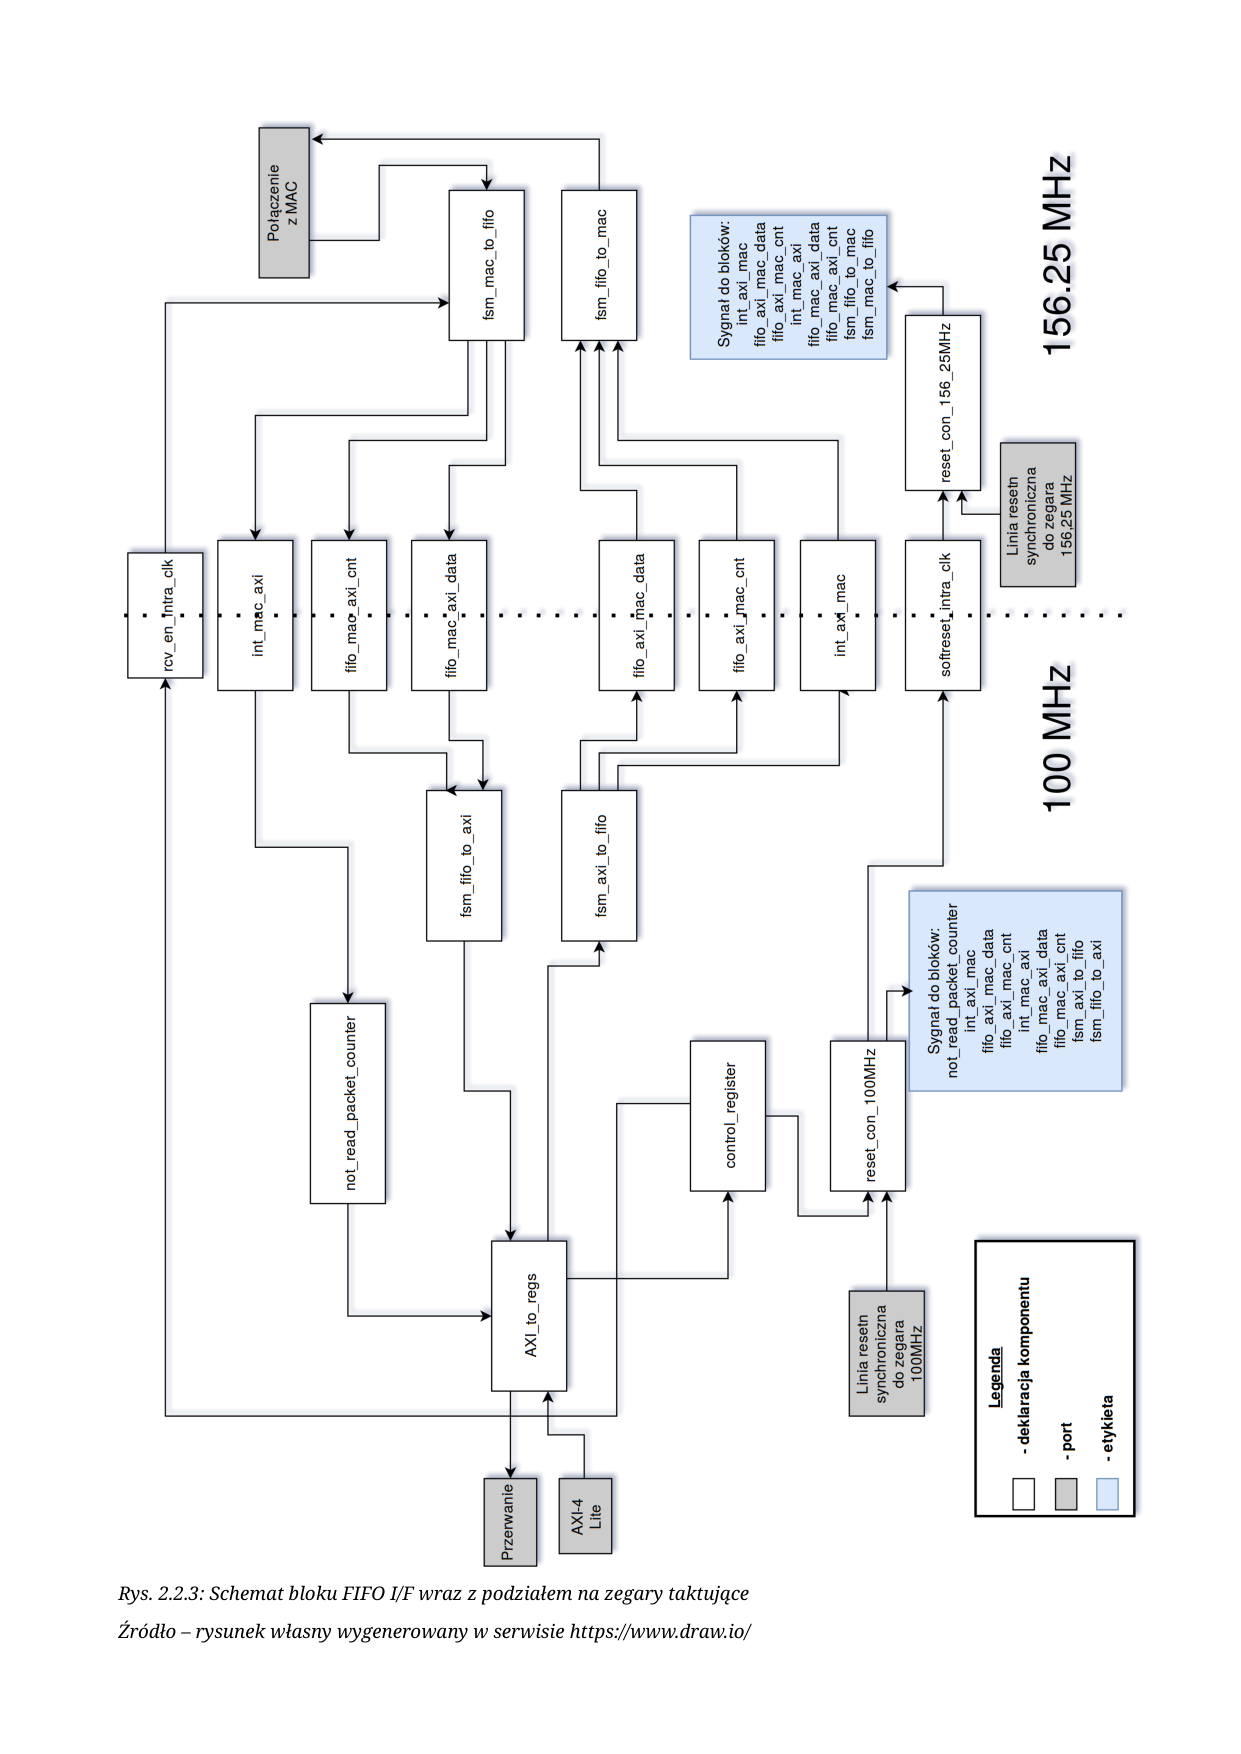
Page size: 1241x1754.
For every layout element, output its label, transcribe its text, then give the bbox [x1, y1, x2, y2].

picture [118, 118, 1145, 1568]
text Rys. 2.2.3: Schemat bloku FIFO I/F wraz z podziałem na zegary taktujące Źródło – rysunek własny wygenerowany w serwisie https://www.draw.io/ [118, 1568, 1144, 1636]
